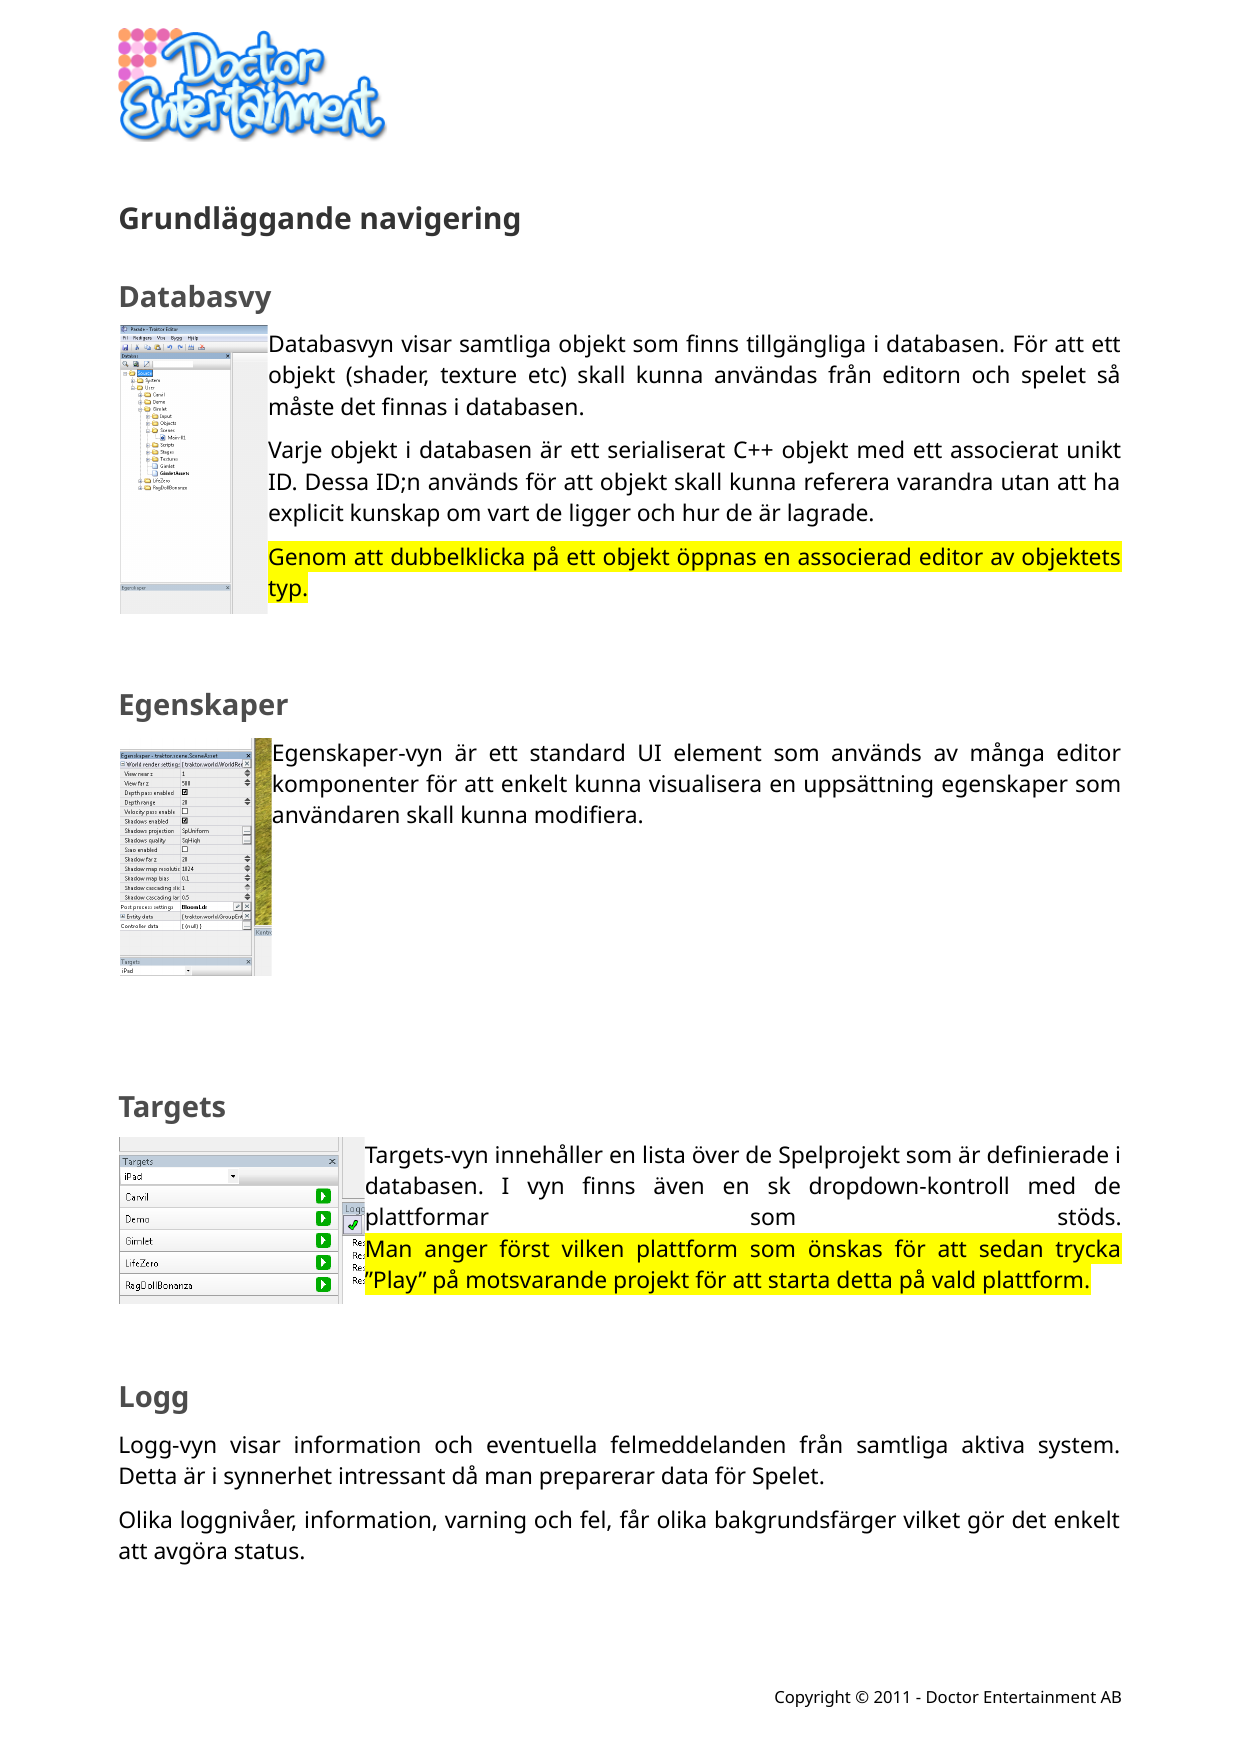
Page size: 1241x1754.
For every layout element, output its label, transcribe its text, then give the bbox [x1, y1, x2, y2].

text Targets-vyn innehåller en lista över de Spelprojekt som är definierade i databasen. I vyn finns även en sk dropdown-kontroll med de plattformar som stöds. Man anger först vilken plattform som önskas för att sedan trycka ”Play” på motsvarande projekt för att starta detta på vald plattform. [365, 1139, 1122, 1295]
text Genom att dubbelklicka på ett objekt öppnas en associerad editor av objektets typ. [268, 541, 1122, 603]
text Egenskaper-vyn är ett standard UI element som används av många editor komponenter för att enkelt kunna visualisera en uppsättning egenskaper som användaren skall kunna modifiera. [118, 737, 1122, 830]
subtitle Grundläggande navigering [118, 198, 1122, 238]
subtitle Targets [118, 1087, 1122, 1126]
subtitle Logg [118, 1376, 1122, 1416]
subtitle Egenskaper [118, 684, 1122, 724]
text Varje objekt i databasen är ett serialiserat C++ objekt med ett associerat unikt ID. Dessa ID;n används för att objekt skall kunna referera varandra utan att ha explicit kunskap om vart de ligger och hur de är lagrade. [268, 434, 1122, 528]
text Logg-vyn visar information och eventuella felmeddelanden från samtliga aktiva system. Detta är i synnerhet intressant då man preparerar data för Spelet. [118, 1428, 1122, 1491]
subtitle Databasvy [118, 276, 1122, 316]
text Olika loggnivåer, information, varning och fel, får olika bakgrundsfärger vilket gör det enkelt att avgöra status. [118, 1503, 1122, 1566]
text Databasvyn visar samtliga objekt som finns tillgängliga i databasen. För att ett objekt (shader, texture etc) skall kunna användas från editorn och spelet så måste det finnas i databasen. [268, 328, 1122, 422]
